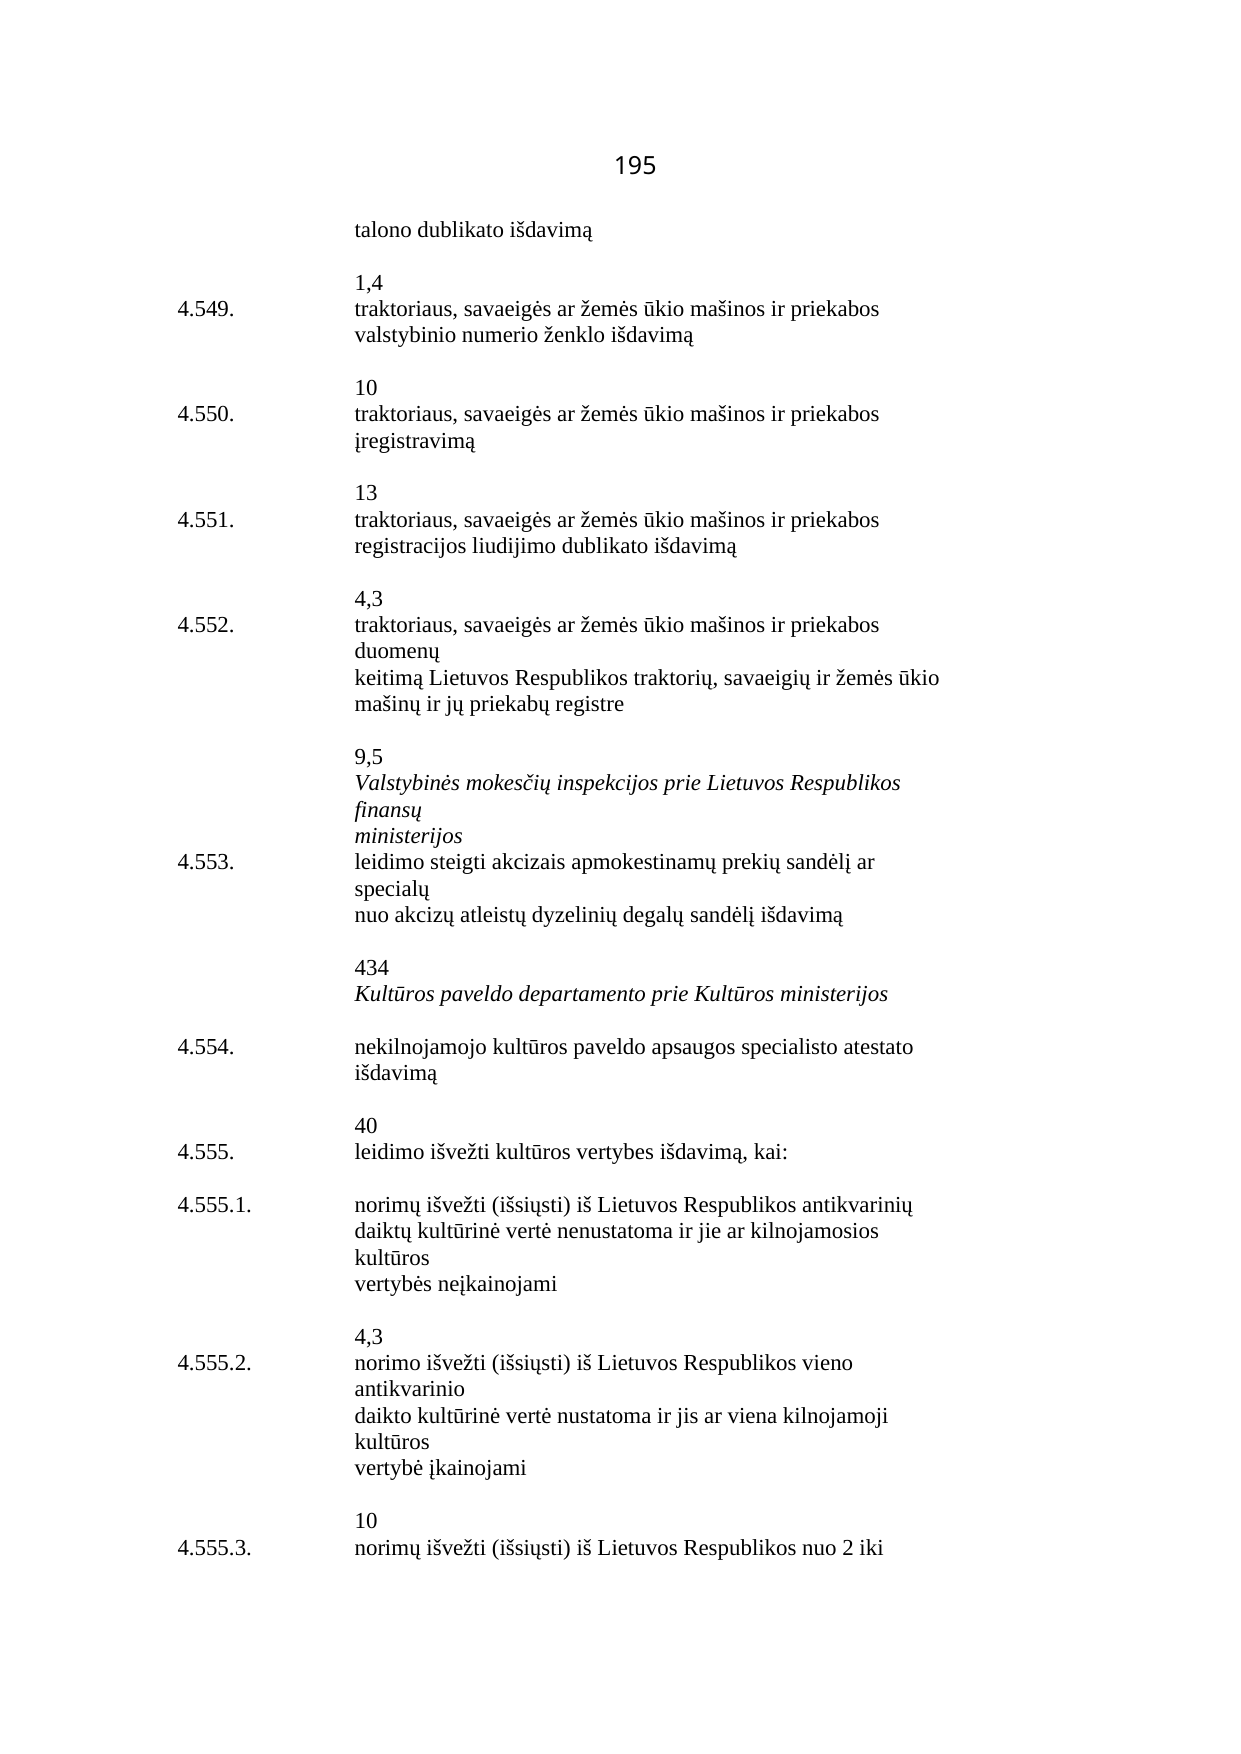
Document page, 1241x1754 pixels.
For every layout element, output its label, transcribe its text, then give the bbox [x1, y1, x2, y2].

text 4.550. traktoriaus, savaeigės ar žemės ūkio mašinos ir priekabos [177, 400, 945, 427]
text mašinų ir jų priekabų registre 9,5 [354, 690, 945, 769]
text 4.549. traktoriaus, savaeigės ar žemės ūkio mašinos ir priekabos [177, 295, 945, 321]
text talono dublikato išdavimą 1,4 [354, 216, 945, 295]
text 4.555. leidimo išvežti kultūros vertybes išdavimą, kai: [177, 1138, 945, 1191]
text 4.555.1. norimų išvežti (išsiųsti) iš Lietuvos Respublikos antikvarinių [177, 1191, 945, 1217]
text 4.553. leidimo steigti akcizais apmokestinamų prekių sandėlį ar specialų [177, 848, 945, 901]
text Kultūros paveldo departamento prie Kultūros ministerijos [354, 980, 945, 1033]
text vertybė įkainojami 10 [354, 1454, 945, 1533]
text 4.555.2. norimo išvežti (išsiųsti) iš Lietuvos Respublikos vieno antikvarinio [177, 1349, 945, 1402]
text registracijos liudijimo dublikato išdavimą 4,3 [354, 532, 945, 611]
text išdavimą 40 [354, 1059, 945, 1138]
text daiktų kultūrinė vertė nenustatoma ir jie ar kilnojamosios kultūros [354, 1217, 945, 1270]
text daikto kultūrinė vertė nustatoma ir jis ar viena kilnojamoji kultūros [354, 1402, 945, 1454]
text 4.551. traktoriaus, savaeigės ar žemės ūkio mašinos ir priekabos [177, 506, 945, 532]
text Valstybinės mokesčių inspekcijos prie Lietuvos Respublikos finansų ministerijos [354, 769, 945, 848]
text 4.555.3. norimų išvežti (išsiųsti) iš Lietuvos Respublikos nuo 2 iki [177, 1533, 945, 1560]
text valstybinio numerio ženklo išdavimą 10 [354, 321, 945, 400]
text įregistravimą 13 [354, 427, 945, 506]
text 4.552. traktoriaus, savaeigės ar žemės ūkio mašinos ir priekabos duomenų [177, 611, 945, 664]
text 4.554. nekilnojamojo kultūros paveldo apsaugos specialisto atestato [177, 1033, 945, 1059]
text nuo akcizų atleistų dyzelinių degalų sandėlį išdavimą 434 [354, 901, 945, 980]
text vertybės neįkainojami 4,3 [354, 1270, 945, 1349]
text keitimą Lietuvos Respublikos traktorių, savaeigių ir žemės ūkio [354, 664, 945, 690]
